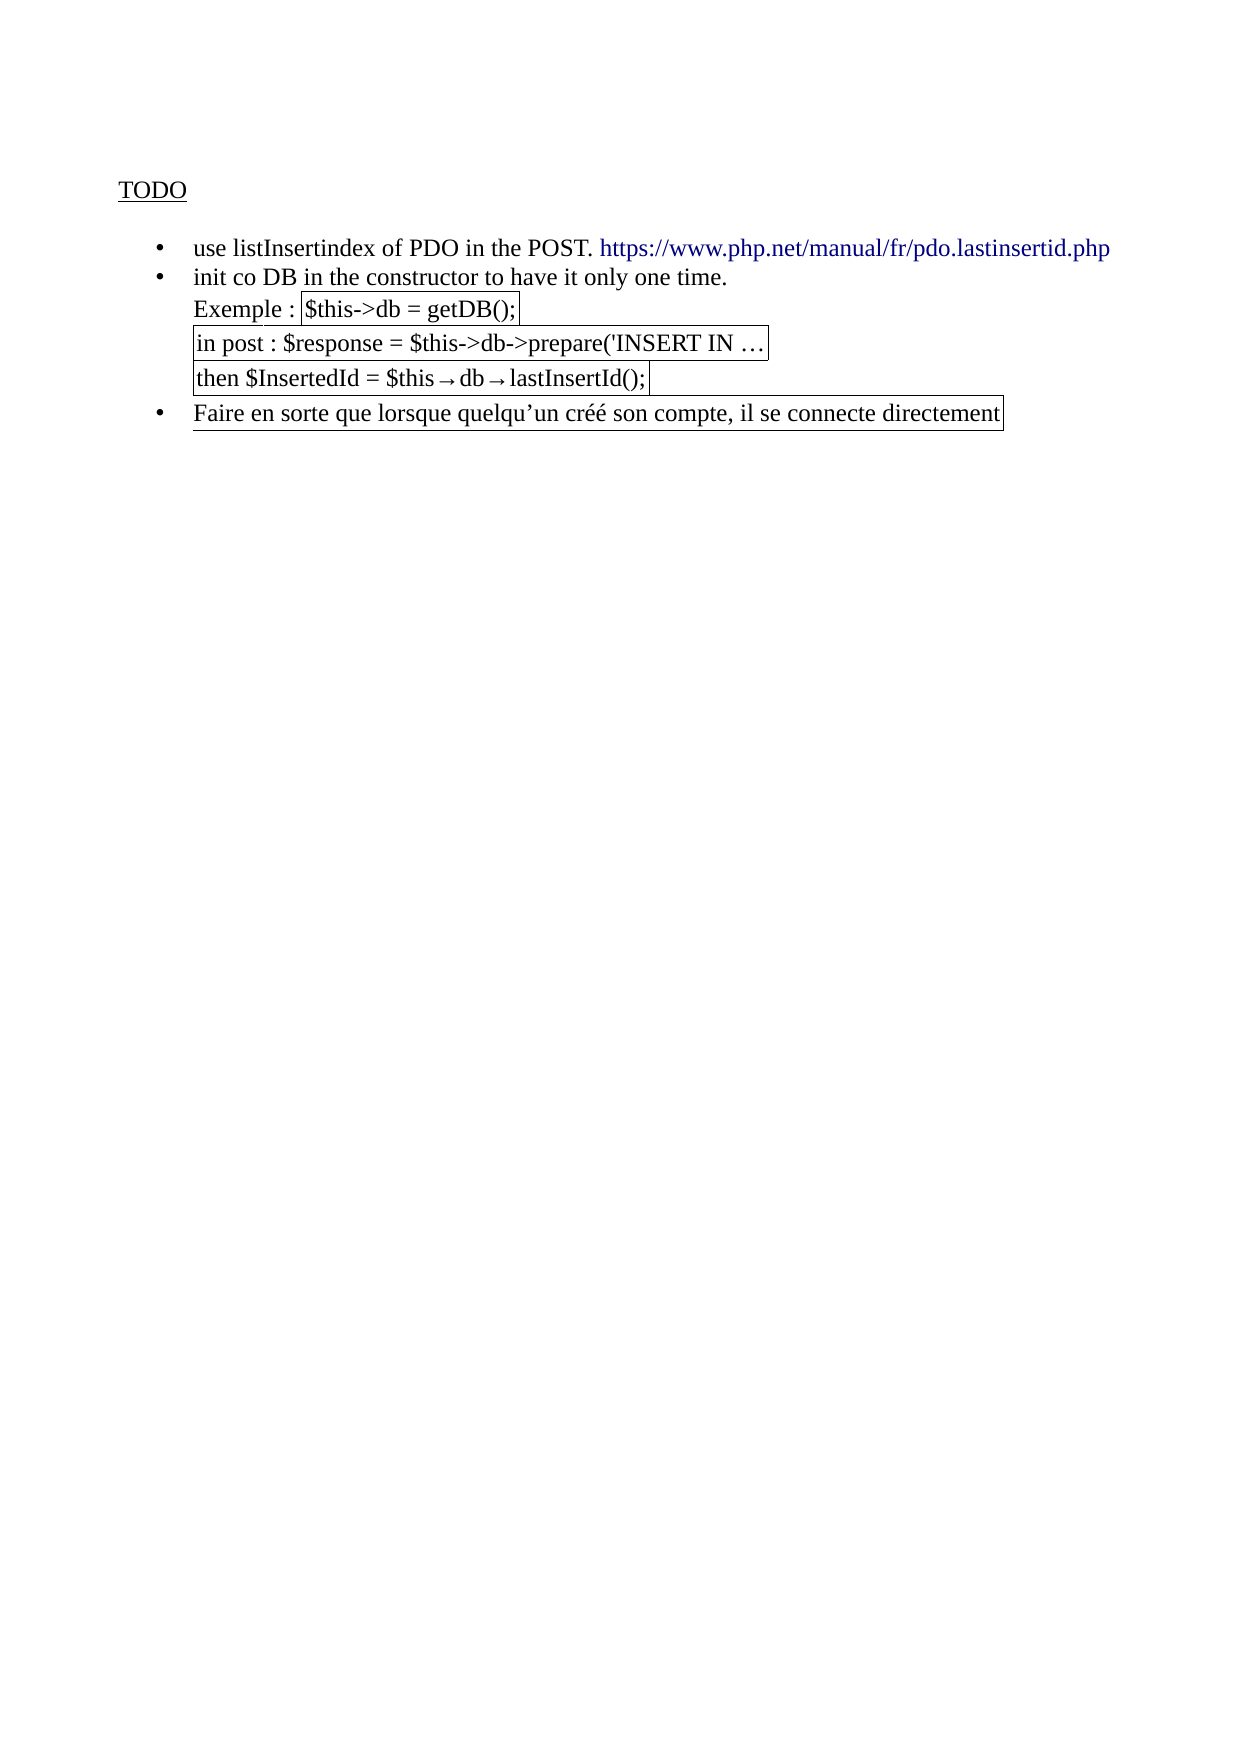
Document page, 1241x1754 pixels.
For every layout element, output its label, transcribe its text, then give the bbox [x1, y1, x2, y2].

list [156, 325, 193, 360]
list [520, 291, 1122, 325]
list $this->db = getDB(); [302, 292, 519, 325]
list then $InsertedId = $this→db→lastInsertId(); [194, 361, 649, 395]
list in post : $response = $this->db->prepare('INSERT IN … [194, 326, 768, 360]
list Faire en sorte que lorsque quelqu’un créé son compte, il se connecte directement [156, 395, 1003, 430]
text TODO [118, 176, 1122, 204]
list [769, 325, 1122, 360]
list Exemple : [156, 291, 301, 325]
list use listInsertindex of PDO in the POST. https://www.php.net/manual/fr/pdo.lastinsertid.php [156, 233, 1122, 262]
list init co DB in the constructor to have it only one time. [156, 262, 1122, 291]
list [650, 360, 1122, 395]
list [1004, 395, 1122, 430]
list [156, 360, 193, 395]
